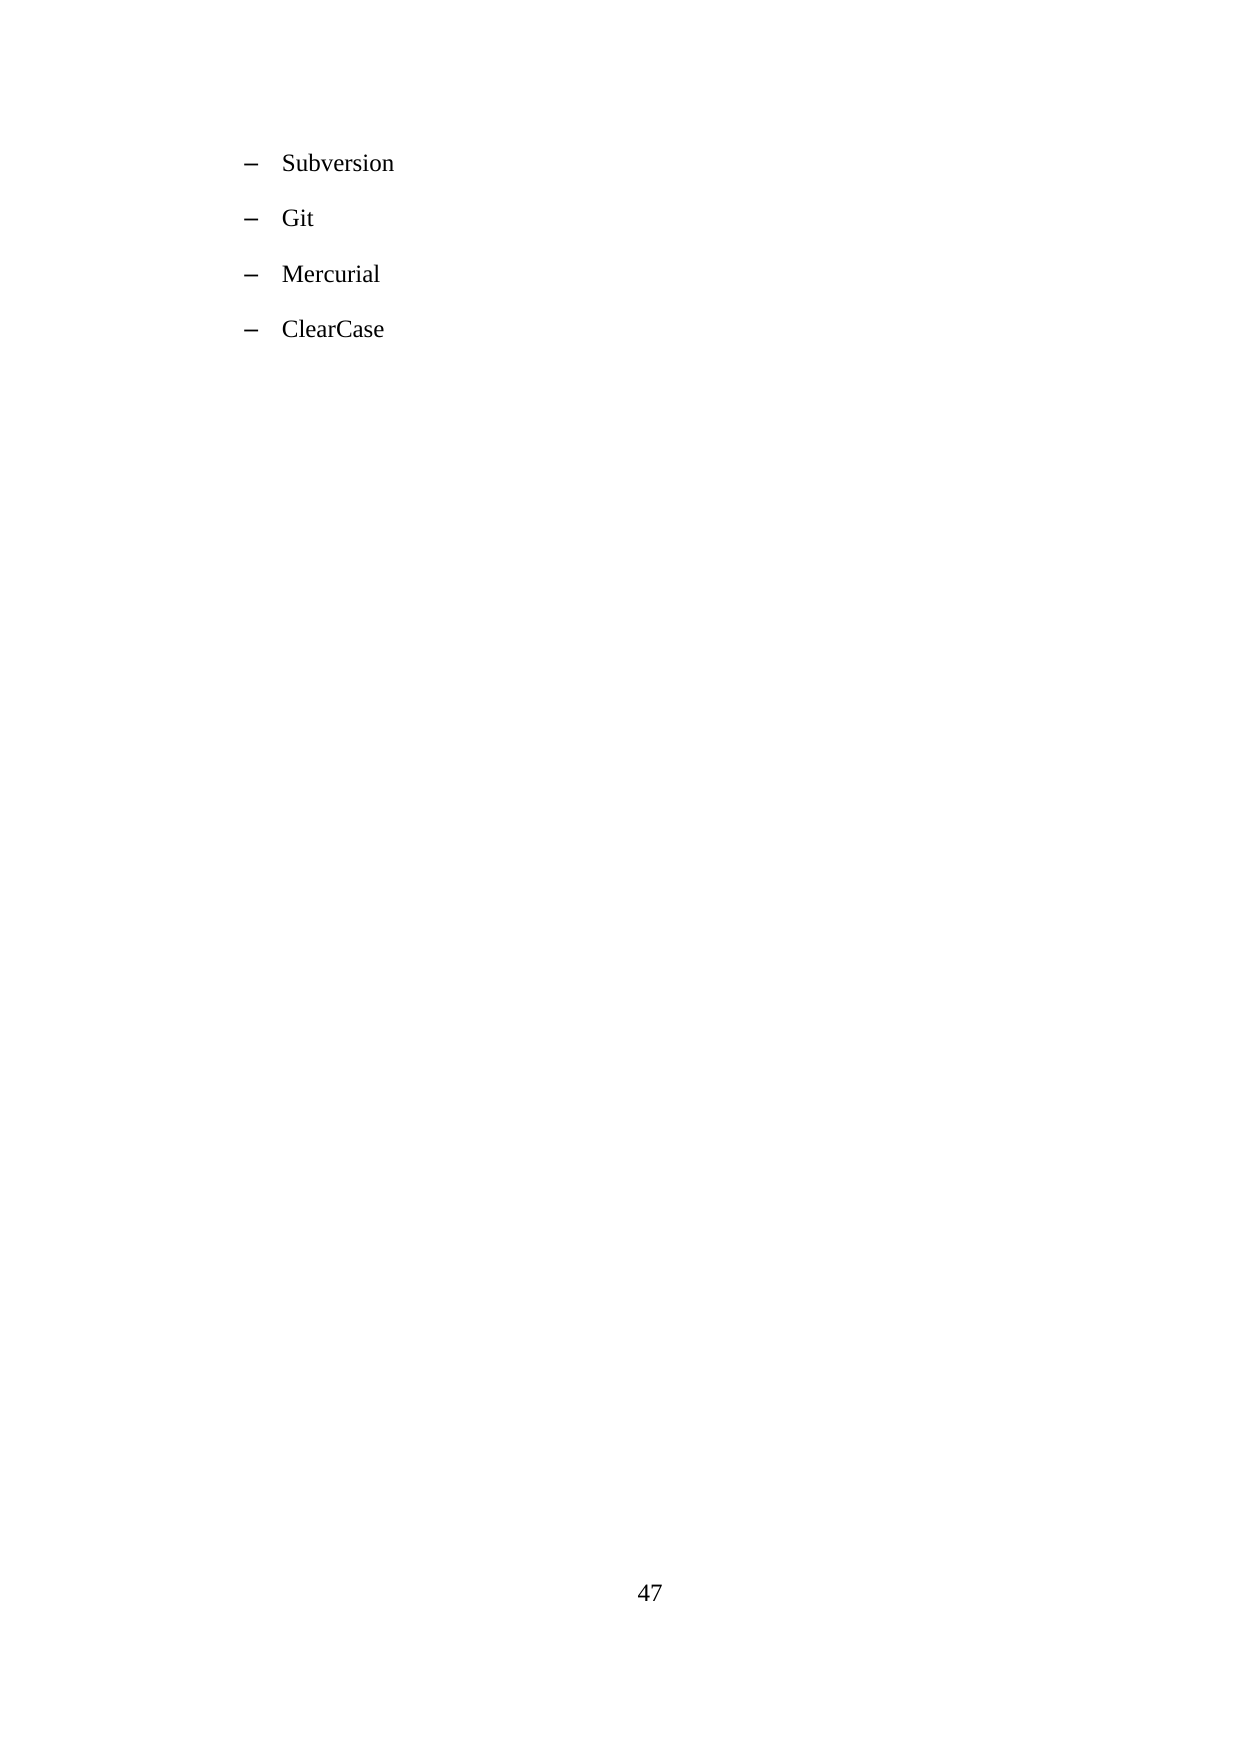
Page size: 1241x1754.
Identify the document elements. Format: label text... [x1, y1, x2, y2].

list Mercurial [244, 259, 1093, 288]
list Git [244, 203, 1093, 232]
list Subversion [244, 148, 1093, 176]
list ClearCase [244, 314, 1093, 343]
